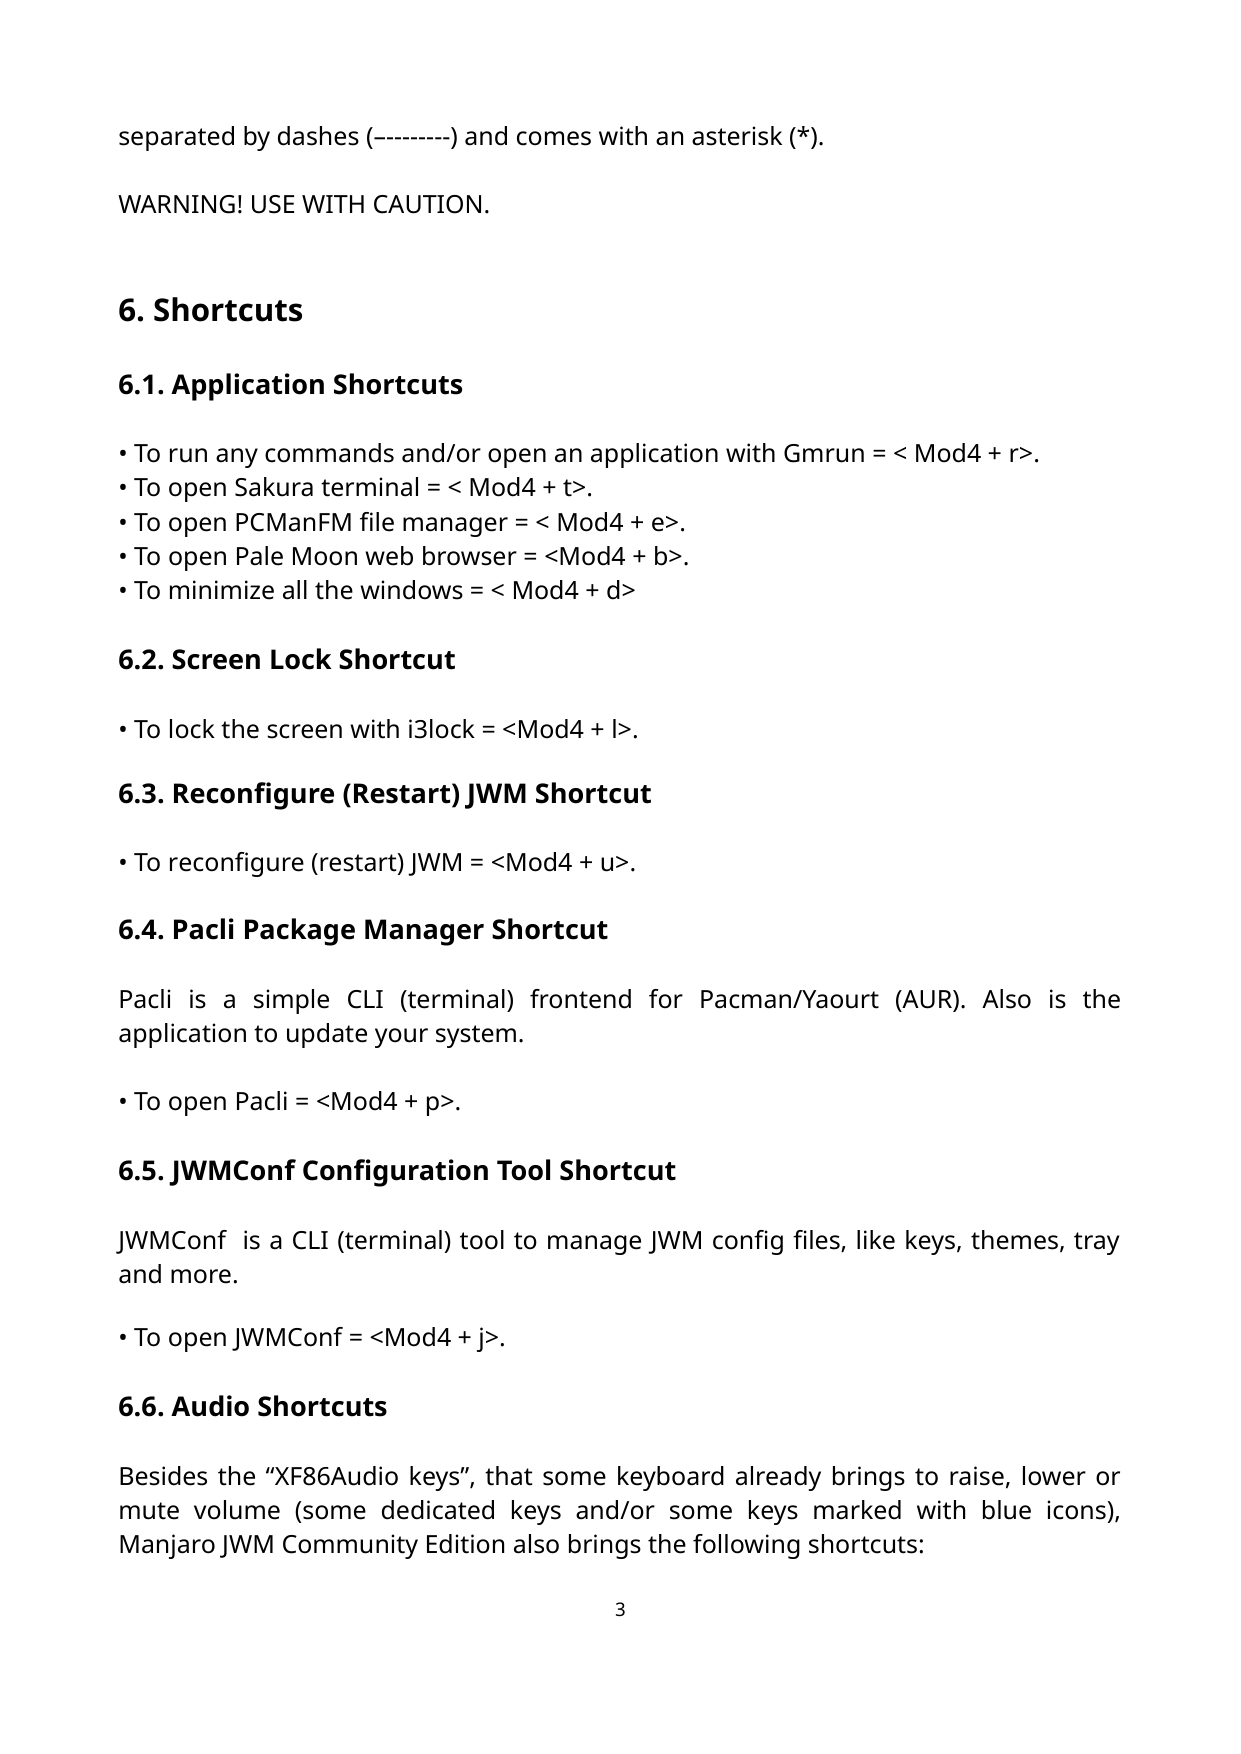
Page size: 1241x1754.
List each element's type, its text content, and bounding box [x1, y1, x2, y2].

text JWMConf is a CLI (terminal) tool to manage JWM config files, like keys, themes, tray and more. [118, 1222, 1122, 1291]
text • To run any commands and/or open an application with Gmrun = < Mod4 + r>. [118, 436, 1122, 470]
text • To open JWMConf = <Mod4 + j>. [118, 1319, 1122, 1353]
text • To open Sakura terminal = < Mod4 + t>. [118, 470, 1122, 504]
text • To open PCManFM file manager = < Mod4 + e>. [118, 504, 1122, 538]
text separated by dashes (–--------) and comes with an asterisk (*). [118, 118, 1122, 152]
subtitle 6.4. Pacli Package Manager Shortcut [118, 910, 1122, 947]
subtitle 6.6. Audio Shortcuts [118, 1387, 1122, 1424]
subtitle 6. Shortcuts [118, 288, 1122, 331]
text • To lock the screen with i3lock = <Mod4 + l>. [118, 711, 1122, 745]
text • To open Pacli = <Mod4 + p>. [118, 1083, 1122, 1117]
subtitle 6.1. Application Shortcuts [118, 365, 1122, 402]
text • To minimize all the windows = < Mod4 + d> [118, 572, 1122, 606]
text • To reconfigure (restart) JWM = <Mod4 + u>. [118, 845, 1122, 879]
subtitle 6.5. JWMConf Configuration Tool Shortcut [118, 1152, 1122, 1188]
text • To open Pale Moon web browser = <Mod4 + b>. [118, 538, 1122, 572]
text Pacli is a simple CLI (terminal) frontend for Pacman/Yaourt (AUR). Also is the application to update your system. [118, 981, 1122, 1049]
text WARNING! USE WITH CAUTION. [118, 186, 1122, 220]
text Besides the “XF86Audio keys”, that some keyboard already brings to raise, lower or mute volume (some dedicated keys and/or some keys marked with blue icons), Manjaro JWM Community Edition also brings the following shortcuts: [118, 1458, 1122, 1561]
subtitle 6.2. Screen Lock Shortcut [118, 640, 1122, 677]
subtitle 6.3. Reconfigure (Restart) JWM Shortcut [118, 774, 1122, 811]
